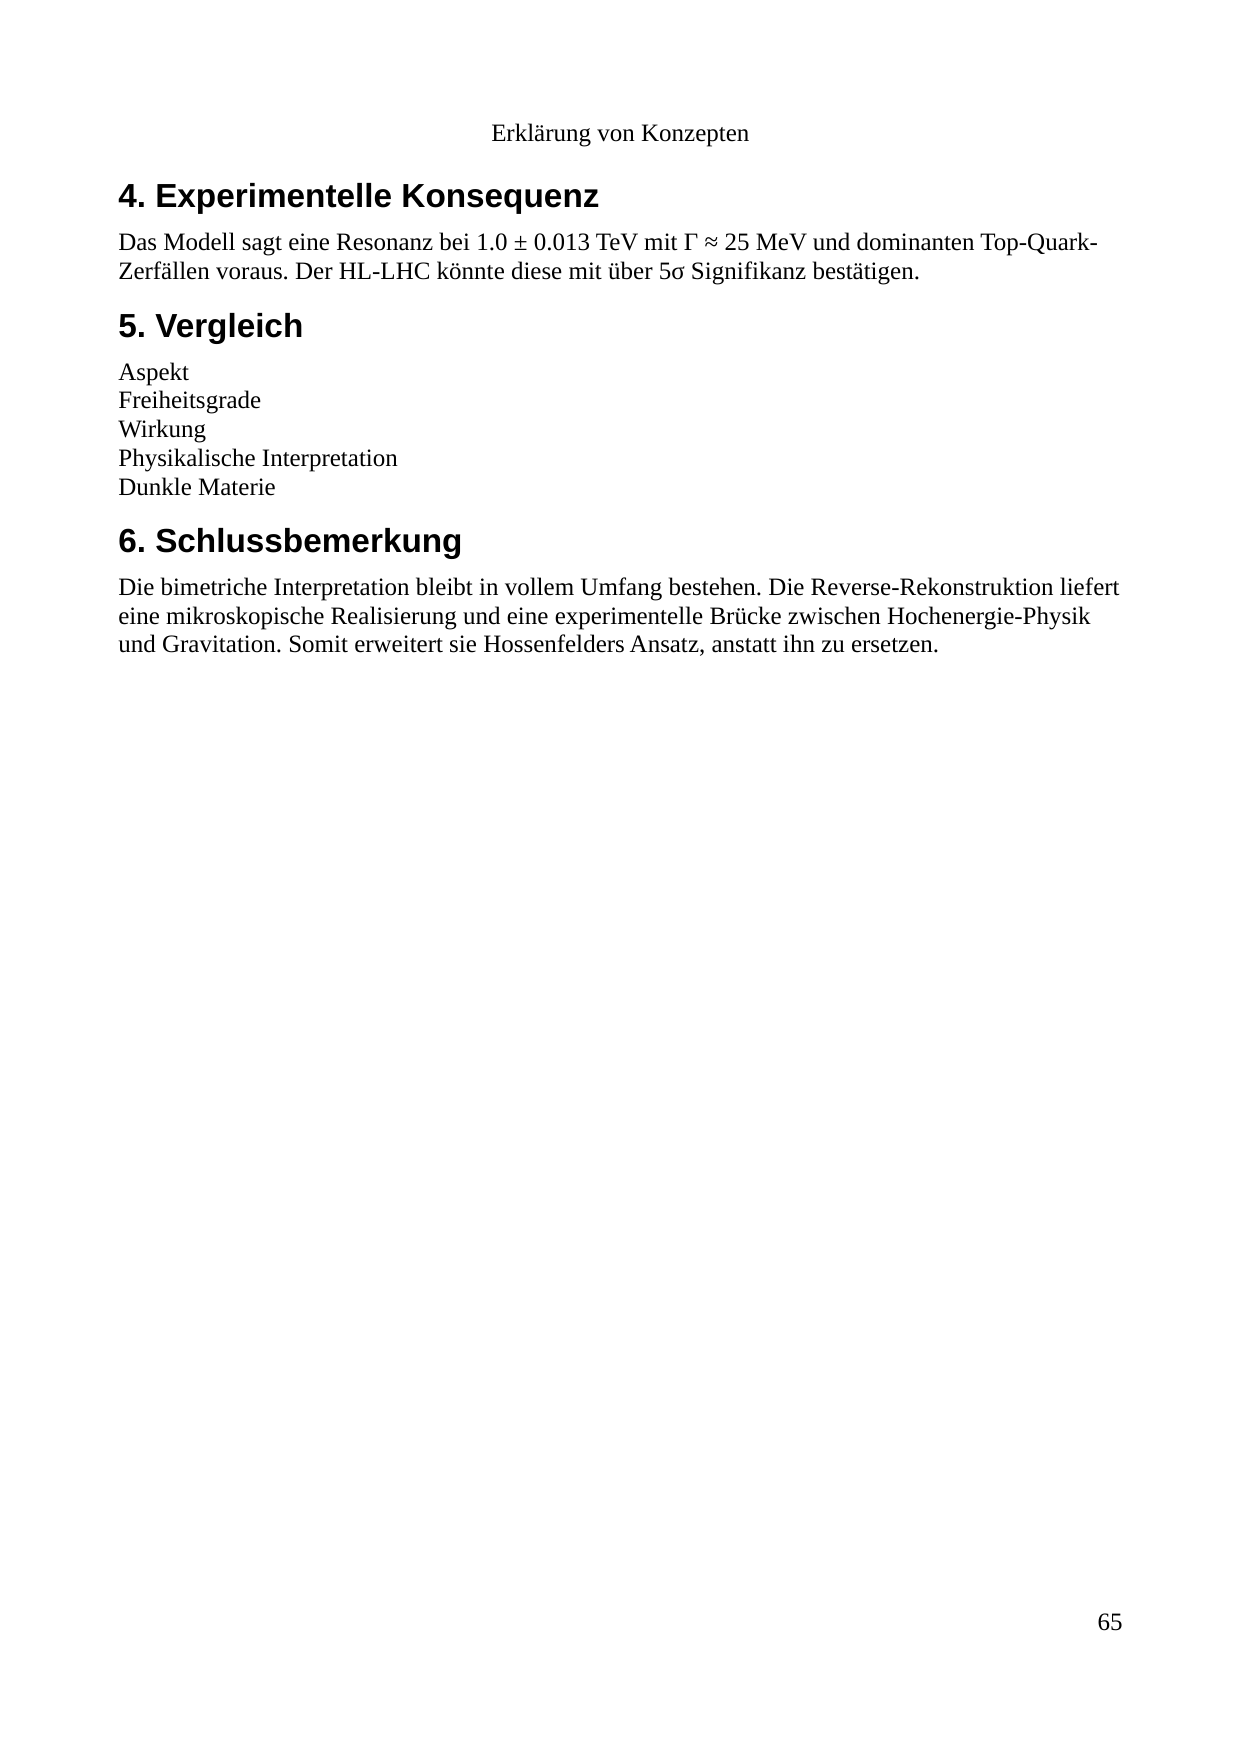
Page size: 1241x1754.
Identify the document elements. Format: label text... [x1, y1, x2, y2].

table_cell Freiheitsgrade [118, 385, 1122, 414]
subtitle 5. Vergleich [118, 306, 1122, 344]
text Die bimetriche Interpretation bleibt in vollem Umfang bestehen. Die Reverse-Rekonstruktion liefert eine mikroskopische Realisierung und eine experimentelle Brücke zwischen Hochenergie-Physik und Gravitation. Somit erweitert sie Hossenfelders Ansatz, anstatt ihn zu ersetzen. [118, 572, 1122, 658]
subtitle 4. Experimentelle Konsequenz [118, 176, 1122, 215]
table_cell Wirkung [118, 414, 1122, 443]
table_cell Dunkle Materie [118, 472, 1122, 500]
table_header Aspekt [118, 357, 1122, 385]
text Das Modell sagt eine Resonanz bei 1.0 ± 0.013 TeV mit Γ ≈ 25 MeV und dominanten Top-Quark-Zerfällen voraus. Der HL-LHC könnte diese mit über 5σ Signifikanz bestätigen. [118, 227, 1122, 285]
table_cell Physikalische Interpretation [118, 443, 1122, 472]
subtitle 6. Schlussbemerkung [118, 521, 1122, 559]
